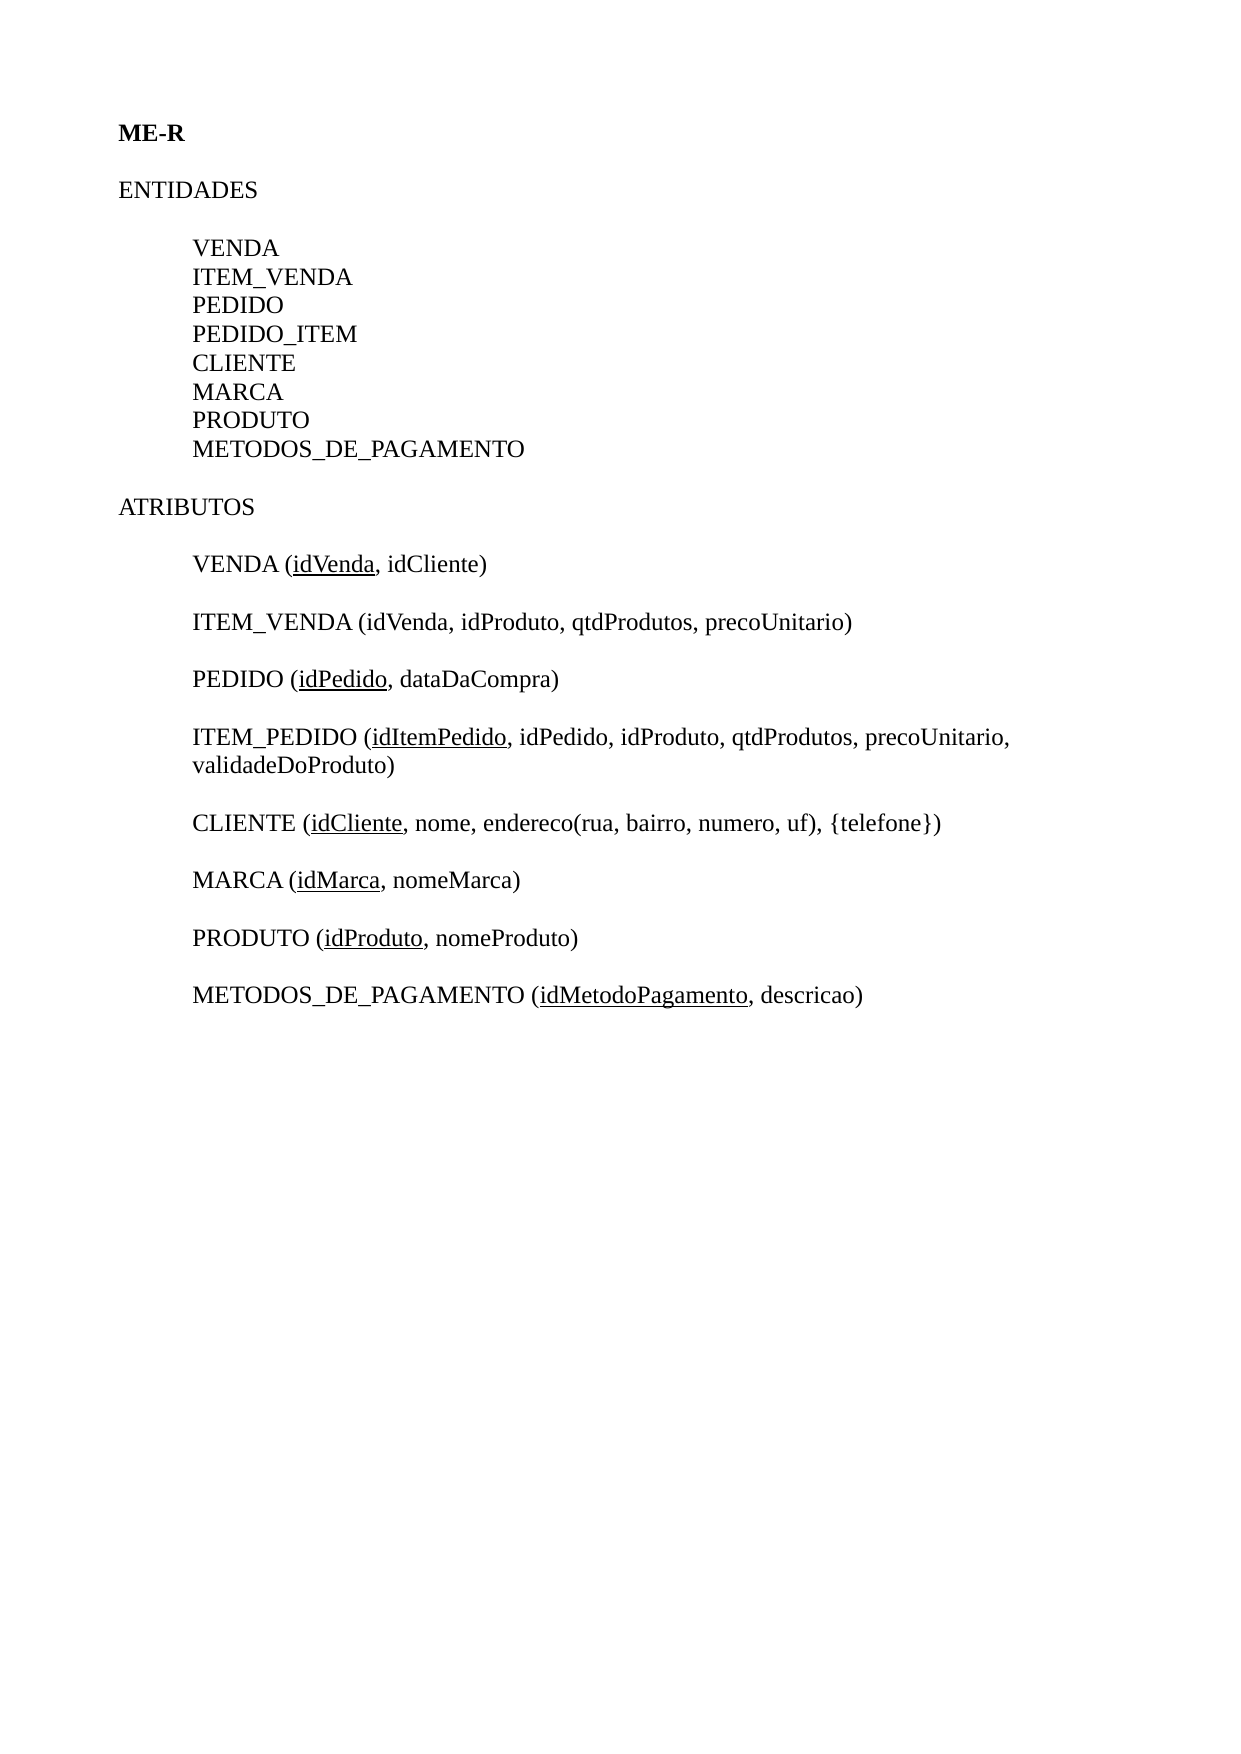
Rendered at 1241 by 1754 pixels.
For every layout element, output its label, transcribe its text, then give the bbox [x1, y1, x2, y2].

text ME-R [118, 118, 1122, 147]
text METODOS_DE_PAGAMENTO [192, 434, 1122, 463]
text VENDA [192, 233, 1122, 262]
text CLIENTE (idCliente, nome, endereco(rua, bairro, numero, uf), {telefone}) [192, 808, 1122, 837]
text ATRIBUTOS [118, 492, 1122, 521]
text ITEM_PEDIDO (idItemPedido, idPedido, idProduto, qtdProdutos, precoUnitario, validadeDoProduto) [192, 722, 1122, 779]
text ITEM_VENDA [192, 262, 1122, 291]
text VENDA (idVenda, idCliente) [192, 549, 1122, 578]
text METODOS_DE_PAGAMENTO (idMetodoPagamento, descricao) [192, 981, 1122, 1009]
text PEDIDO_ITEM [192, 319, 1122, 348]
text ENTIDADES [118, 176, 1122, 204]
text MARCA (idMarca, nomeMarca) [192, 866, 1122, 894]
text PRODUTO [192, 406, 1122, 434]
text MARCA [192, 377, 1122, 406]
text PRODUTO (idProduto, nomeProduto) [192, 923, 1122, 952]
text ITEM_VENDA (idVenda, idProduto, qtdProdutos, precoUnitario) [192, 607, 1122, 636]
text PEDIDO (idPedido, dataDaCompra) [192, 664, 1122, 693]
text PEDIDO [192, 291, 1122, 319]
text CLIENTE [192, 348, 1122, 377]
